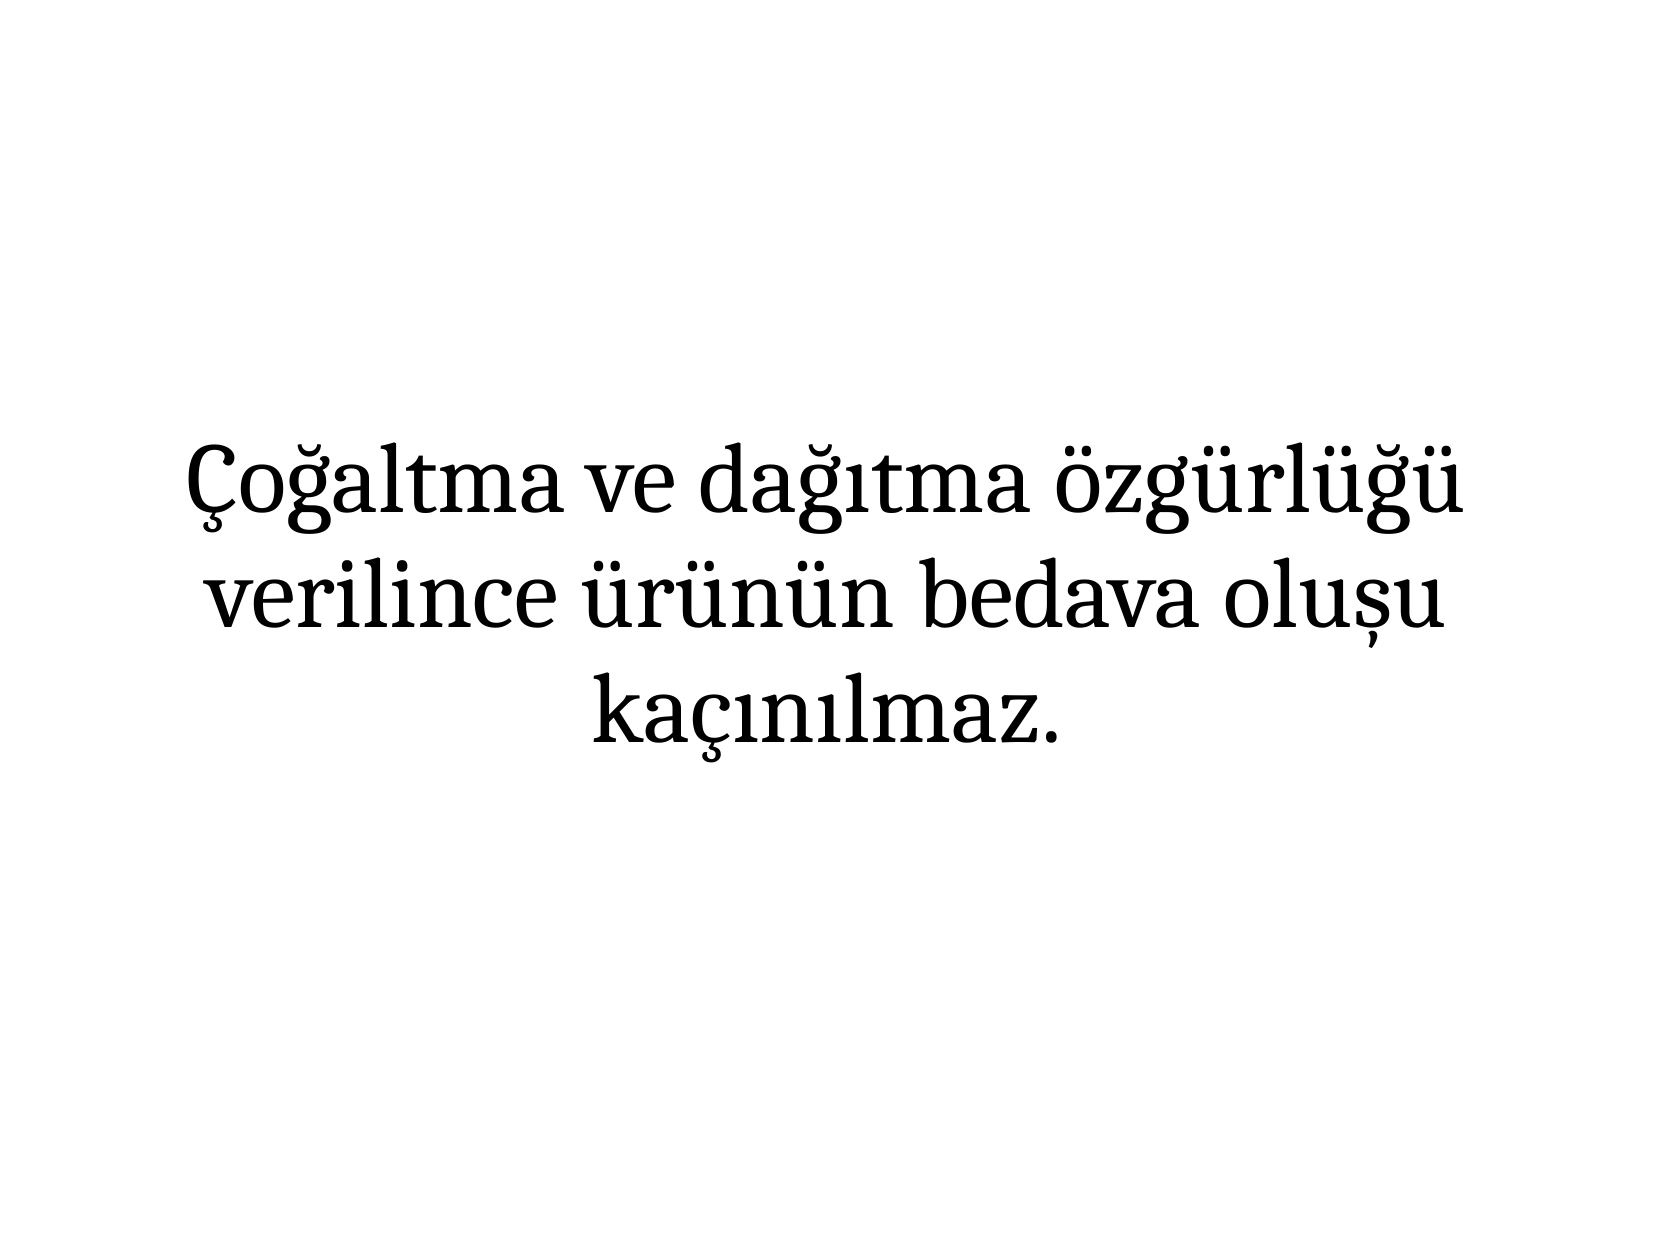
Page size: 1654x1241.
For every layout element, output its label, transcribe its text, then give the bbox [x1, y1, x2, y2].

title Çoğaltma ve dağıtma özgürlüğü verilince ürünün bedava oluşu kaçınılmaz. [82, 273, 1571, 916]
